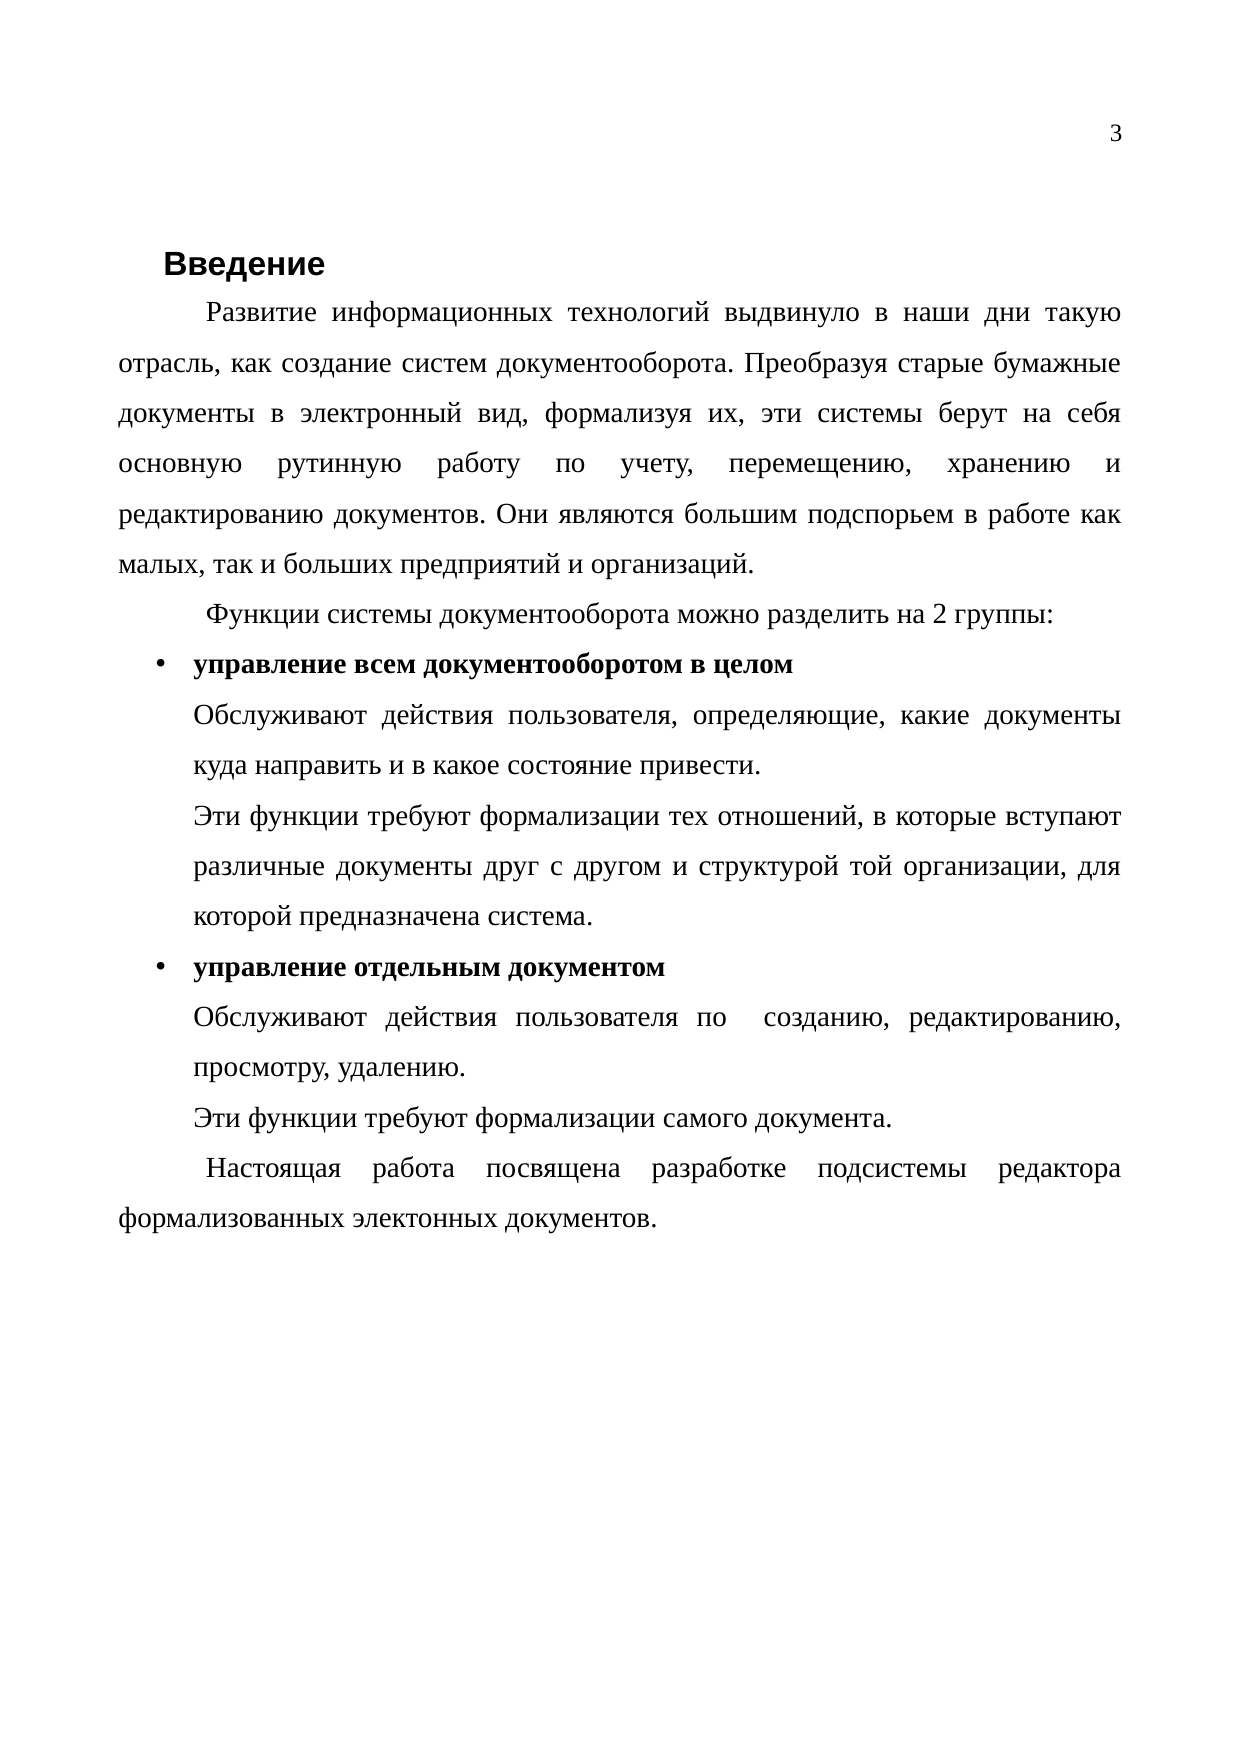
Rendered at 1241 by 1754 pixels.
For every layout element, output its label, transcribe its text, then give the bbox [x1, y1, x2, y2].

text Функции системы документооборота можно разделить на 2 группы: [118, 596, 1122, 630]
list Обслуживают действия пользователя, определяющие, какие документы куда направить и в какое состояние привести. [156, 697, 1122, 781]
list Эти функции требуют формализации самого документа. [156, 1100, 1122, 1133]
text Развитие информационных технологий выдвинуло в наши дни такую отрасль, как создание систем документооборота. Преобразуя старые бумажные документы в электронный вид, формализуя их, эти системы берут на себя основную рутинную работу по учету, перемещению, хранению и редактированию документов. Они являются большим подспорьем в работе как малых, так и больших предприятий и организаций. [118, 294, 1122, 579]
subtitle Введение [118, 243, 1122, 282]
list управление всем документооборотом в целом [156, 647, 1122, 680]
text Настоящая работа посвящена разработке подсистемы редактора формализованных электонных документов. [118, 1150, 1122, 1234]
list управление отдельным документом [156, 949, 1122, 982]
list Обслуживают действия пользователя по созданию, редактированию, просмотру, удалению. [156, 999, 1122, 1083]
list Эти функции требуют формализации тех отношений, в которые вступают различные документы друг с другом и структурой той организации, для которой предназначена система. [156, 798, 1122, 932]
